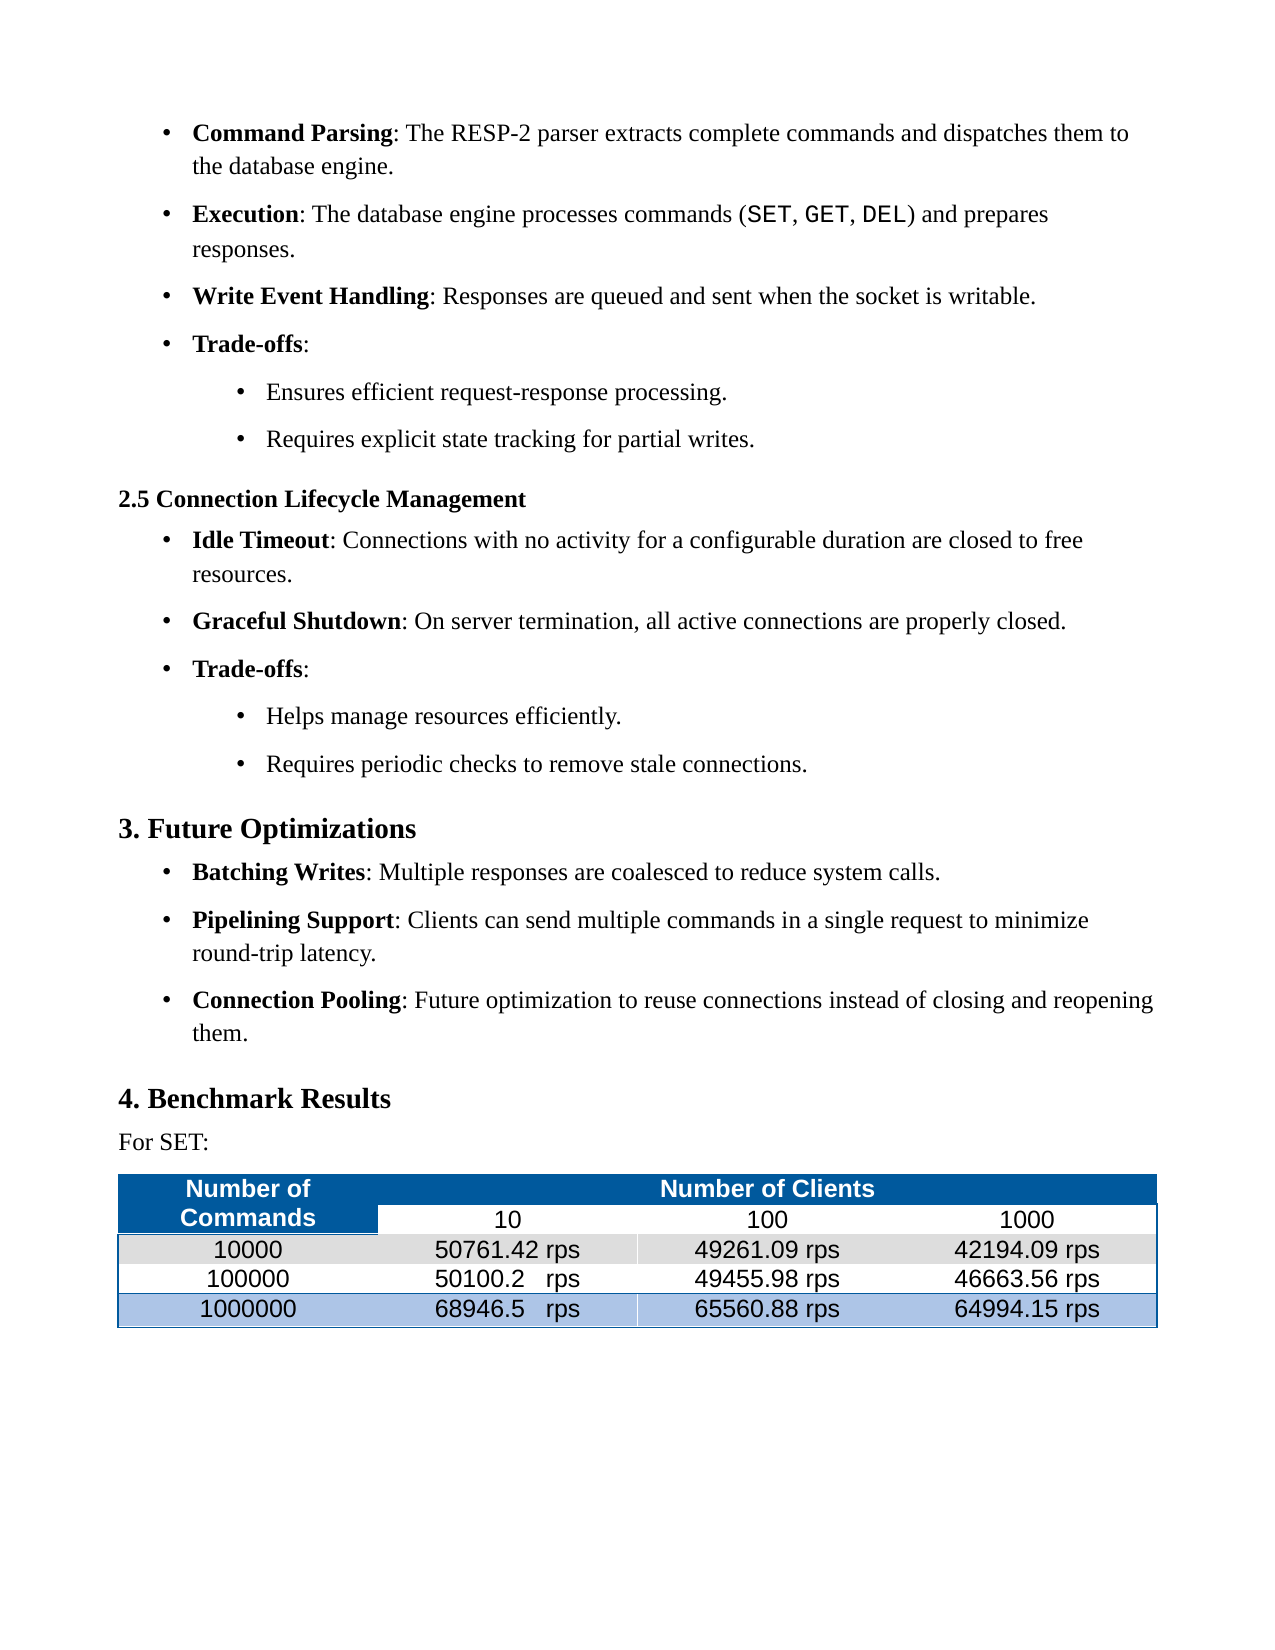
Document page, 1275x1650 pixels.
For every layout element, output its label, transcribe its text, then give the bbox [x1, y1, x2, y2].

table_cell 49261.09 rps [638, 1234, 897, 1264]
table_cell 10 [378, 1205, 637, 1233]
list Connection Pooling: Future optimization to reuse connections instead of closing and reopening them. [162, 986, 1157, 1047]
table_cell 64994.15 rps [897, 1294, 1156, 1326]
subtitle 2.5 Connection Lifecycle Management [118, 484, 1157, 513]
table_cell 50761.42 rps [378, 1234, 637, 1264]
table_cell 100000 [119, 1264, 378, 1292]
list Graceful Shutdown: On server termination, all active connections are properly closed. [162, 606, 1157, 635]
table_cell 46663.56 rps [897, 1264, 1156, 1292]
list Pipelining Support: Clients can send multiple commands in a single request to minimize round-trip latency. [162, 905, 1157, 967]
text For SET: [118, 1127, 1157, 1156]
table_cell 65560.88 rps [638, 1294, 897, 1326]
table_header Number of Commands [118, 1174, 378, 1233]
list Requires explicit state tracking for partial writes. [236, 424, 1157, 453]
table_cell 49455.98 rps [638, 1264, 897, 1292]
list Helps manage resources efficiently. [236, 701, 1157, 730]
list Write Event Handling: Responses are queued and sent when the socket is writable. [162, 281, 1157, 310]
list Trade-offs: [162, 329, 1157, 358]
table_header Number of Clients [378, 1174, 1157, 1203]
list Ensures efficient request-response processing. [236, 377, 1157, 405]
table_cell 68946.5 rps [378, 1294, 637, 1326]
list Idle Timeout: Connections with no activity for a configurable duration are closed to free resources. [162, 526, 1157, 587]
table_cell 100 [638, 1205, 897, 1233]
subtitle 3. Future Optimizations [118, 811, 1157, 845]
list Batching Writes: Multiple responses are coalesced to reduce system calls. [162, 857, 1157, 886]
table_cell 1000000 [119, 1294, 378, 1326]
subtitle 4. Benchmark Results [118, 1081, 1157, 1114]
list Command Parsing: The RESP-2 parser extracts complete commands and dispatches them to the database engine. [162, 118, 1157, 180]
table_cell 10000 [119, 1235, 378, 1264]
table_cell 42194.09 rps [897, 1234, 1156, 1264]
table_cell 1000 [897, 1205, 1156, 1233]
list Requires periodic checks to remove stale connections. [236, 749, 1157, 778]
table_cell 50100.2 rps [378, 1264, 637, 1292]
list Trade-offs: [162, 654, 1157, 683]
list Execution: The database engine processes commands (SET, GET, DEL) and prepares responses. [162, 199, 1157, 263]
